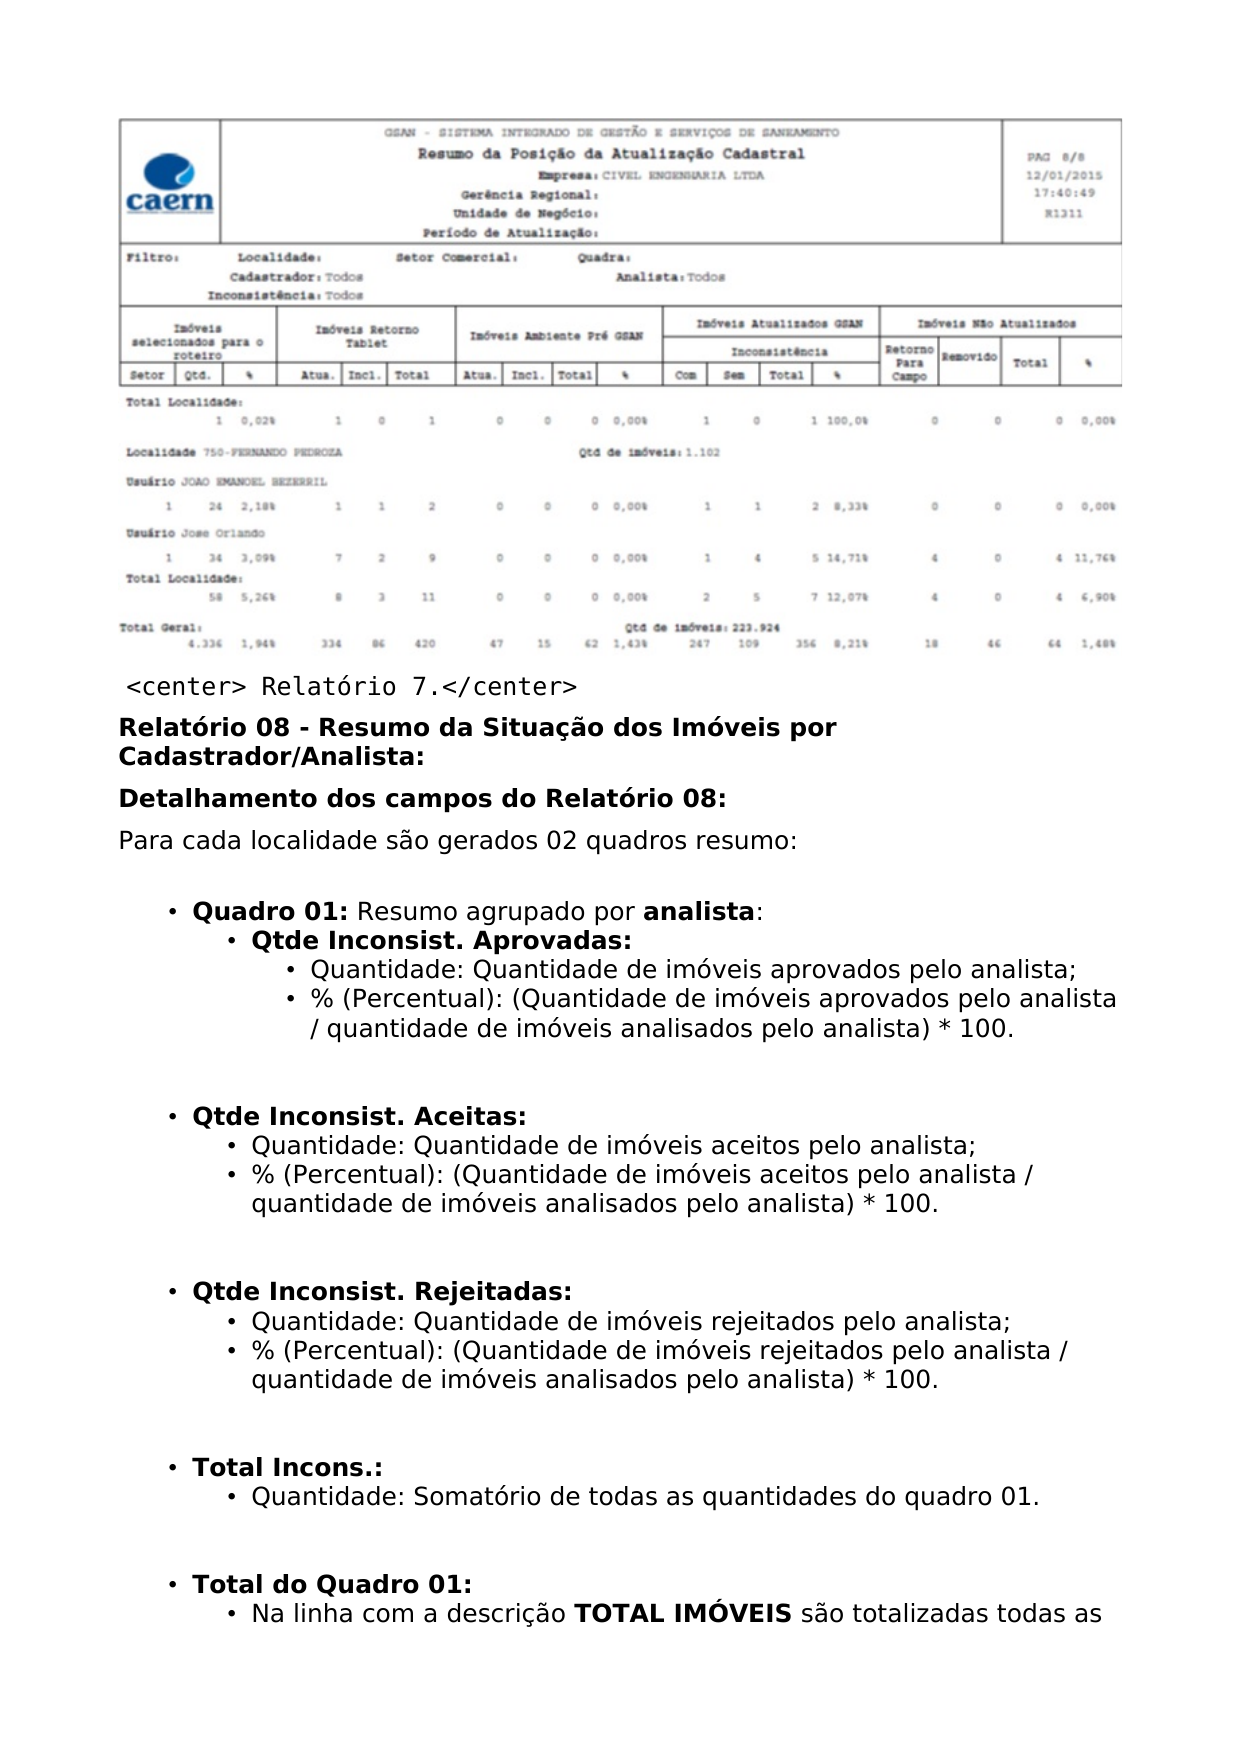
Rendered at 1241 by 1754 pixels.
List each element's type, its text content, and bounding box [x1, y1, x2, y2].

list % (Percentual): (Quantidade de imóveis aceitos pelo analista / quantidade de imóveis analisados pelo analista) * 100. [236, 1160, 1122, 1218]
list Qtde Inconsist. Rejeitadas: [177, 1277, 1122, 1307]
list Qtde Inconsist. Aceitas: [177, 1102, 1122, 1131]
text <center> Relatório 7.</center> [118, 672, 1122, 701]
list Quantidade: Somatório de todas as quantidades do quadro 01. [236, 1482, 1122, 1511]
list Quadro 01: Resumo agrupado por analista: [177, 897, 1122, 926]
text Detalhamento dos campos do Relatório 08: [118, 784, 1122, 813]
text Relatório 08 - Resumo da Situação dos Imóveis por Cadastrador/Analista: [118, 713, 1122, 772]
list Total Incons.: [177, 1453, 1122, 1482]
list Quantidade: Quantidade de imóveis aprovados pelo analista; [295, 955, 1122, 984]
list Quantidade: Quantidade de imóveis rejeitados pelo analista; [236, 1307, 1122, 1336]
text Para cada localidade são gerados 02 quadros resumo: [118, 826, 1122, 855]
list % (Percentual): (Quantidade de imóveis aprovados pelo analista / quantidade de imóveis analisados pelo analista) * 100. [295, 984, 1122, 1043]
list % (Percentual): (Quantidade de imóveis rejeitados pelo analista / quantidade de imóveis analisados pelo analista) * 100. [236, 1336, 1122, 1394]
list Na linha com a descrição TOTAL IMÓVEIS são totalizadas todas as [236, 1599, 1122, 1629]
list Total do Quadro 01: [177, 1570, 1122, 1599]
list Quantidade: Quantidade de imóveis aceitos pelo analista; [236, 1131, 1122, 1160]
list Qtde Inconsist. Aprovadas: [236, 926, 1122, 955]
picture [118, 118, 1123, 672]
